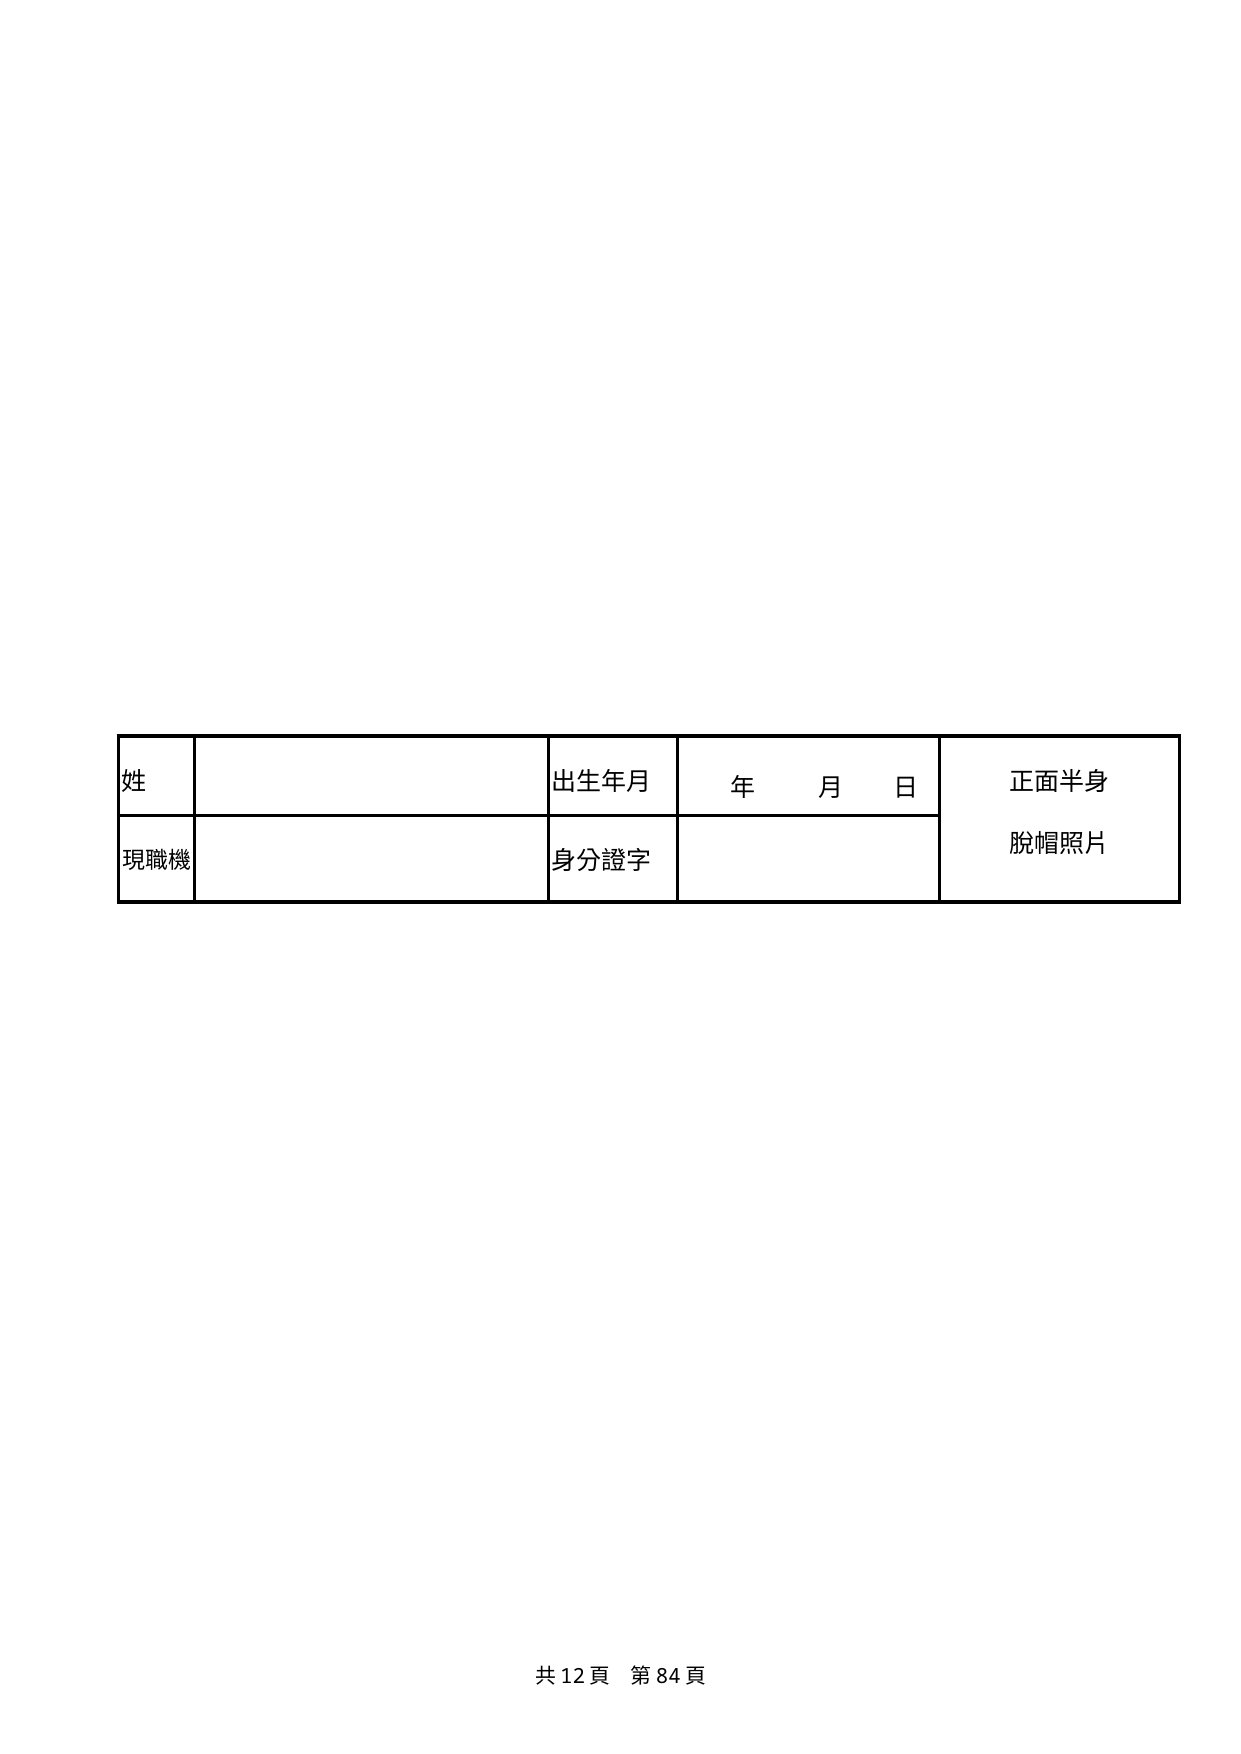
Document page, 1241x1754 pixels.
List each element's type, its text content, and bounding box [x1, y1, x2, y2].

table_cell 現職機關學校 [120, 817, 193, 900]
table_header 姓 名 [120, 738, 193, 814]
table_cell [679, 817, 938, 900]
table_header [196, 738, 547, 814]
table_cell 身分證字號 [550, 817, 676, 900]
table_header 正面半身 脫帽照片 [941, 738, 1178, 900]
table_cell [196, 817, 547, 900]
table_header 年 月 日 [679, 738, 938, 814]
table_header 出生年月日 [550, 738, 676, 814]
